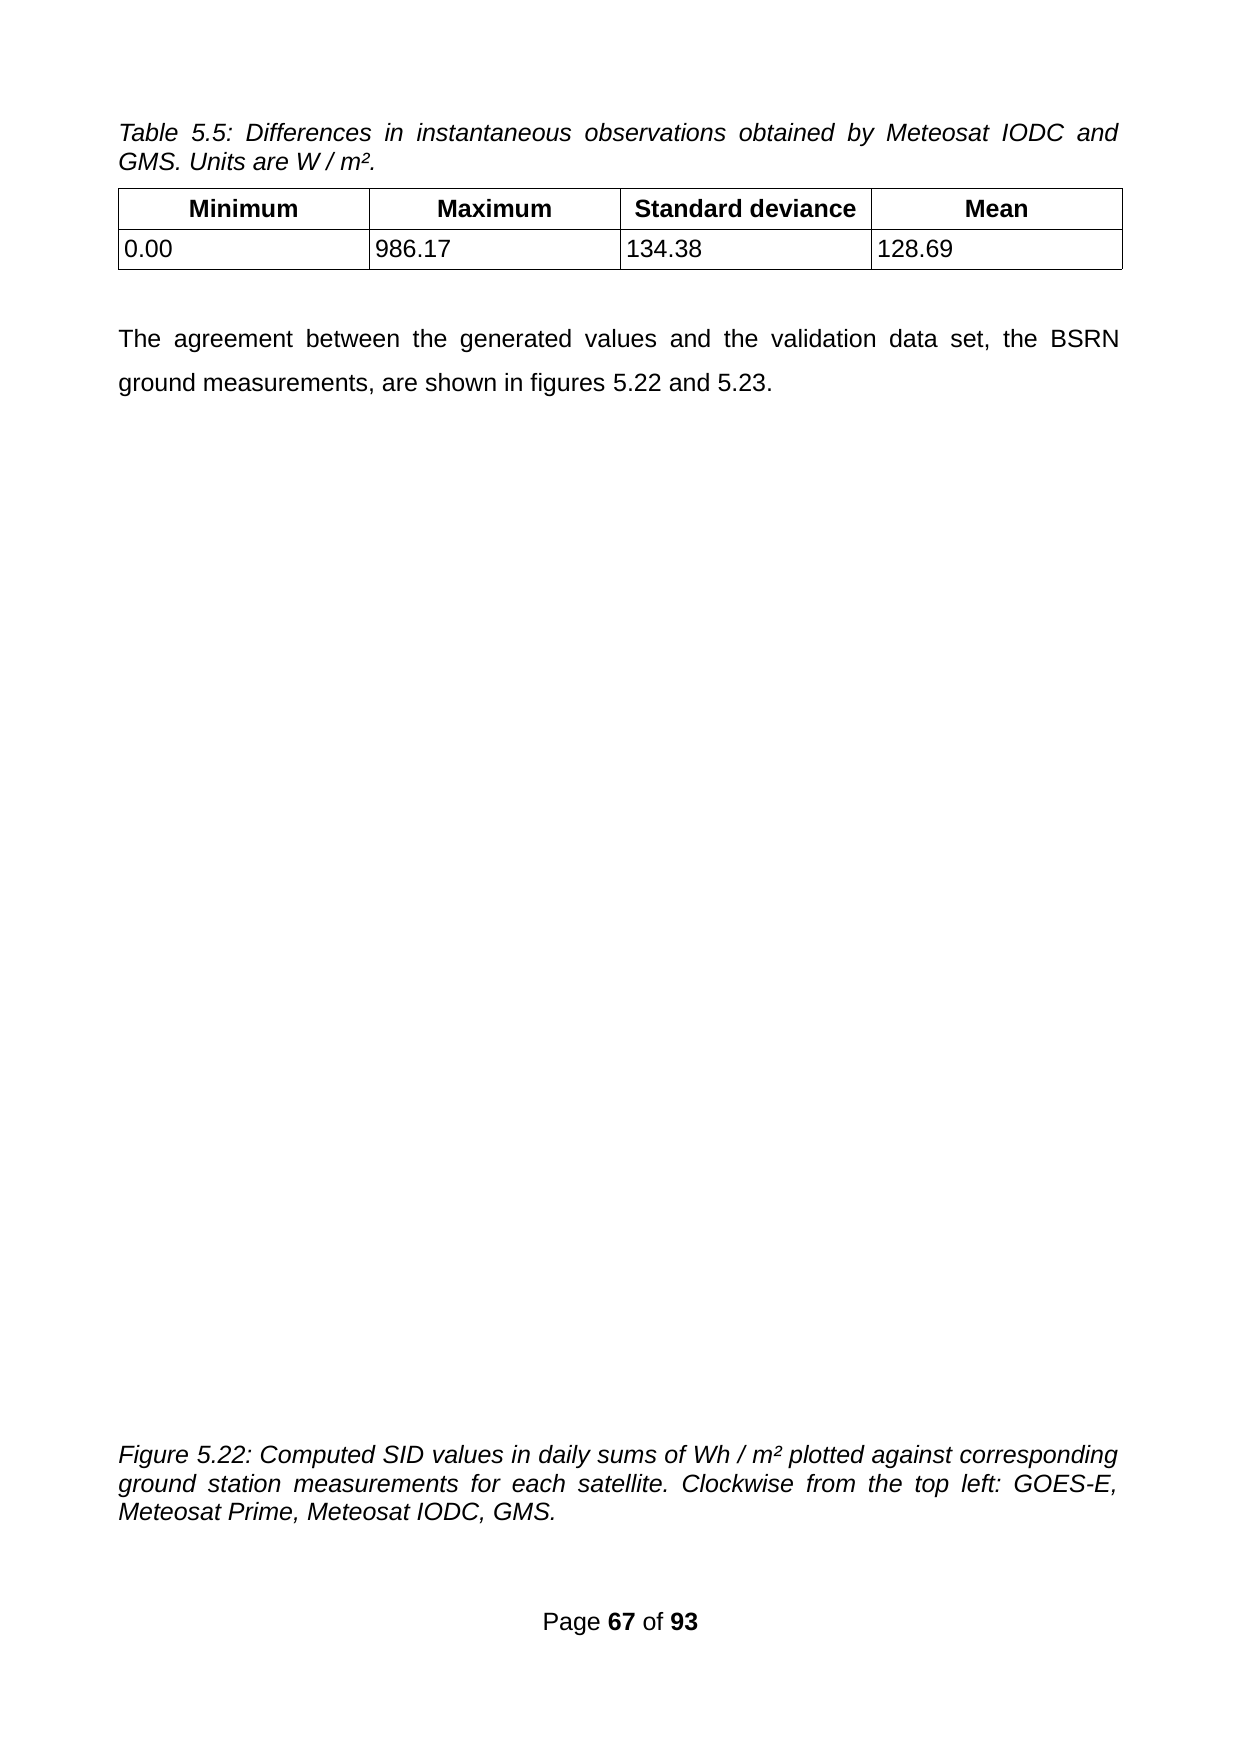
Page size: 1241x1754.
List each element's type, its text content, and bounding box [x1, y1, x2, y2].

table_header Standard deviance [621, 189, 871, 228]
table_cell 134.38 [621, 230, 871, 269]
text Table 5.5: Differences in instantaneous observations obtained by Meteosat IODC and GMS. Units are W / m². [118, 118, 1122, 176]
table_header Mean [872, 189, 1122, 228]
table_header Minimum [119, 189, 369, 228]
table_cell 0.00 [119, 230, 369, 269]
table_cell 128.69 [872, 230, 1122, 269]
text Figure 5.22: Computed SID values in daily sums of Wh / m² plotted against corresponding ground station measurements for each satellite. Clockwise from the top left: GOES-E, Meteosat Prime, Meteosat IODC, GMS. [118, 436, 1122, 1526]
table_cell 986.17 [370, 230, 620, 269]
table_header Maximum [370, 189, 620, 228]
text The agreement between the generated values and the validation data set, the BSRN ground measurements, are shown in figures 5.22 and 5.23. [118, 324, 1122, 396]
